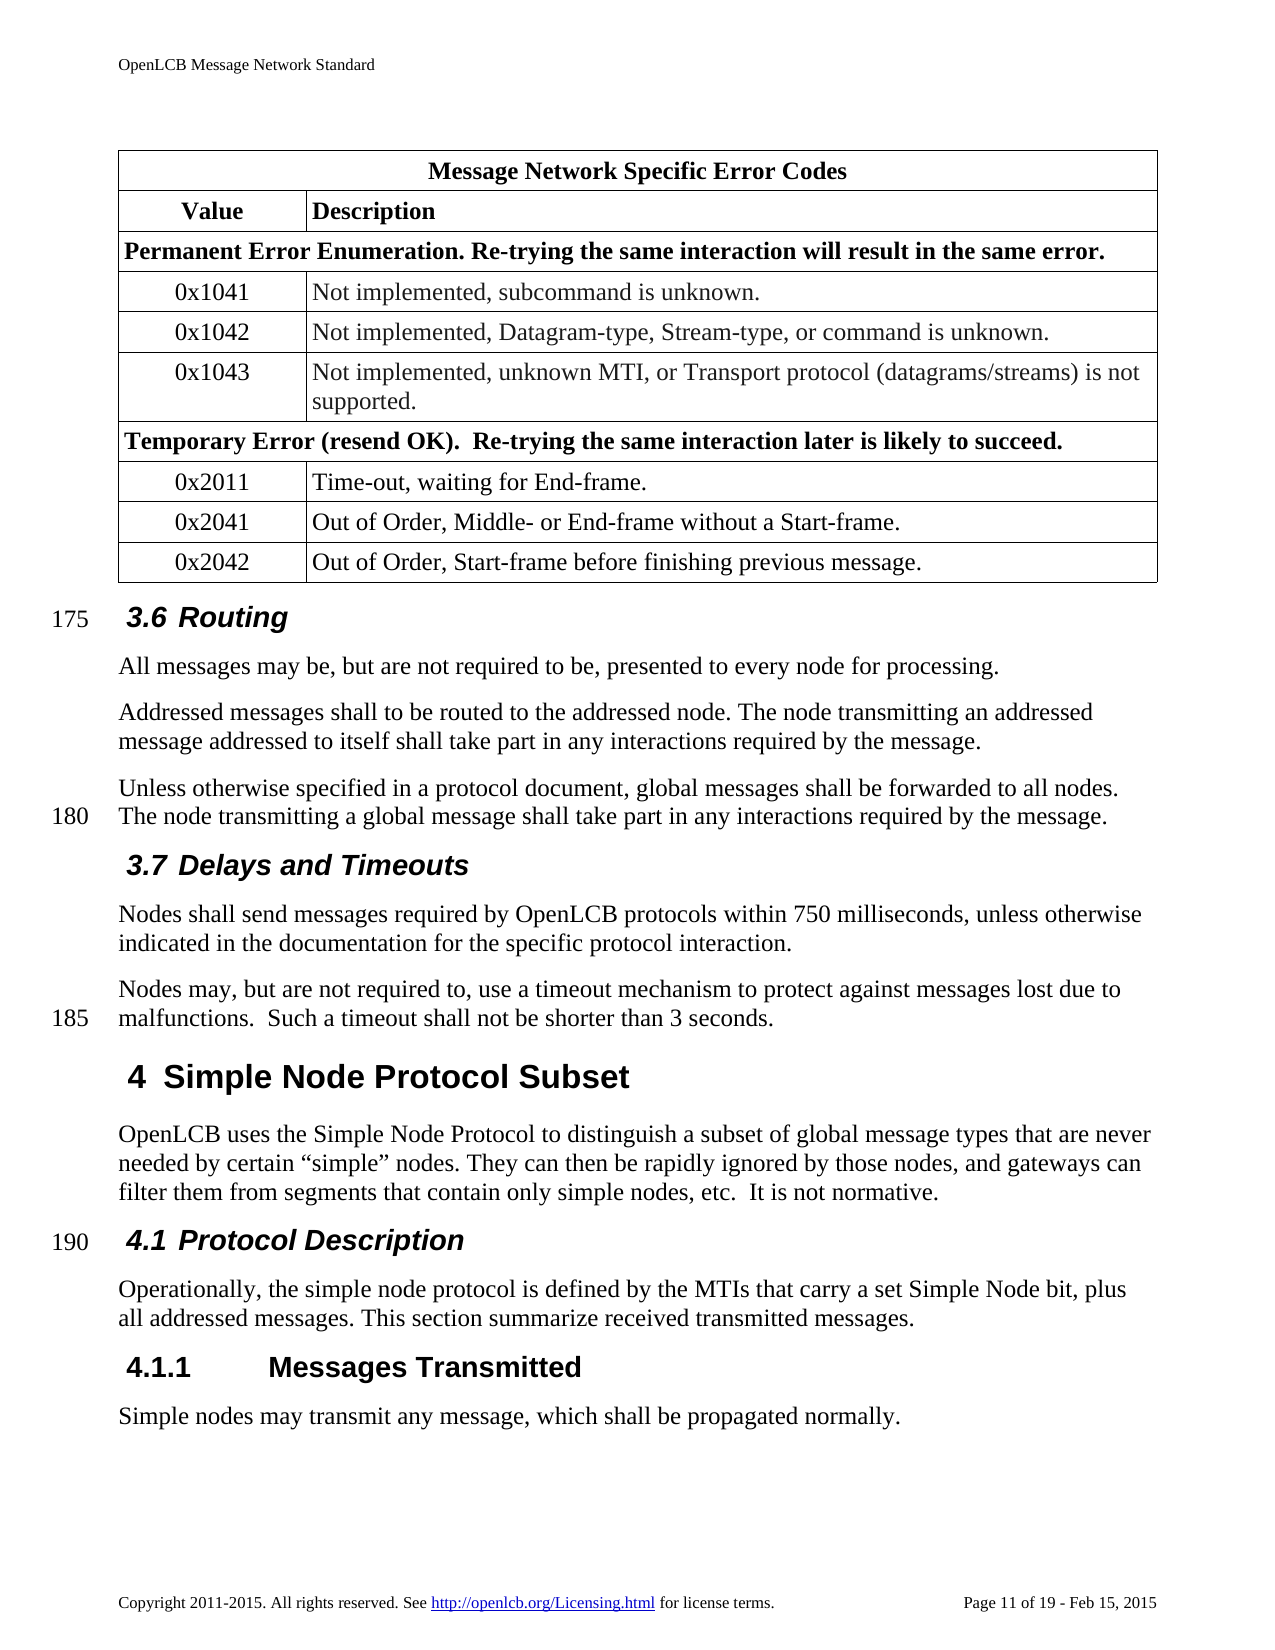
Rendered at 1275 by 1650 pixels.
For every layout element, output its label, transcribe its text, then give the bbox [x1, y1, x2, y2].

table_cell 0x1043 [119, 353, 306, 421]
text Addressed messages shall to be routed to the addressed node. The node transmitting an addressed message addressed to itself shall take part in any interactions required by the message. [118, 697, 1157, 755]
text Nodes shall send messages required by OpenLCB protocols within 750 milliseconds, unless otherwise indicated in the documentation for the specific protocol interaction. [118, 899, 1157, 957]
table_cell Value [119, 191, 306, 231]
table_cell 0x1041 [119, 272, 306, 311]
table_header Message Network Specific Error Codes [119, 151, 1157, 190]
table_cell 0x2011 [119, 462, 306, 501]
table_cell Description [307, 191, 1157, 231]
text Unless otherwise specified in a protocol document, global messages shall be forwarded to all nodes. The node transmitting a global message shall take part in any interactions required by the message. [118, 773, 1157, 830]
subtitle Messages Transmitted [118, 1349, 1157, 1383]
subtitle Delays and Timeouts [118, 848, 1157, 881]
table_cell Time-out, waiting for End-frame. [307, 462, 1157, 501]
text OpenLCB uses the Simple Node Protocol to distinguish a subset of global message types that are never needed by certain “simple” nodes. They can then be rapidly ignored by those nodes, and gateways can filter them from segments that contain only simple nodes, etc. It is not normative. [118, 1119, 1157, 1205]
subtitle Routing [118, 600, 1157, 633]
table_cell 0x1042 [119, 312, 306, 352]
table_cell Not implemented, Datagram-type, Stream-type, or command is unknown. [307, 312, 1157, 352]
text Simple nodes may transmit any message, which shall be propagated normally. [118, 1401, 1157, 1429]
table_cell 0x2041 [119, 502, 306, 542]
table_cell Permanent Error Enumeration. Re-trying the same interaction will result in the same error. [119, 232, 1157, 271]
table_cell Temporary Error (resend OK). Re-trying the same interaction later is likely to succeed. [119, 422, 1157, 461]
text Nodes may, but are not required to, use a timeout mechanism to protect against messages lost due to malfunctions. Such a timeout shall not be shorter than 3 seconds. [118, 974, 1157, 1032]
table_cell Not implemented, subcommand is unknown. [307, 272, 1157, 311]
subtitle Simple Node Protocol Subset [118, 1057, 1157, 1095]
table_cell 0x2042 [119, 543, 306, 582]
table_cell Out of Order, Middle- or End-frame without a Start-frame. [307, 502, 1157, 542]
table_cell Out of Order, Start-frame before finishing previous message. [307, 543, 1157, 582]
text Operationally, the simple node protocol is defined by the MTIs that carry a set Simple Node bit, plus all addressed messages. This section summarize received transmitted messages. [118, 1274, 1157, 1332]
subtitle Protocol Description [118, 1223, 1157, 1257]
table_cell Not implemented, unknown MTI, or Transport protocol (datagrams/streams) is not supported. [307, 353, 1157, 421]
text All messages may be, but are not required to be, presented to every node for processing. [118, 651, 1157, 680]
